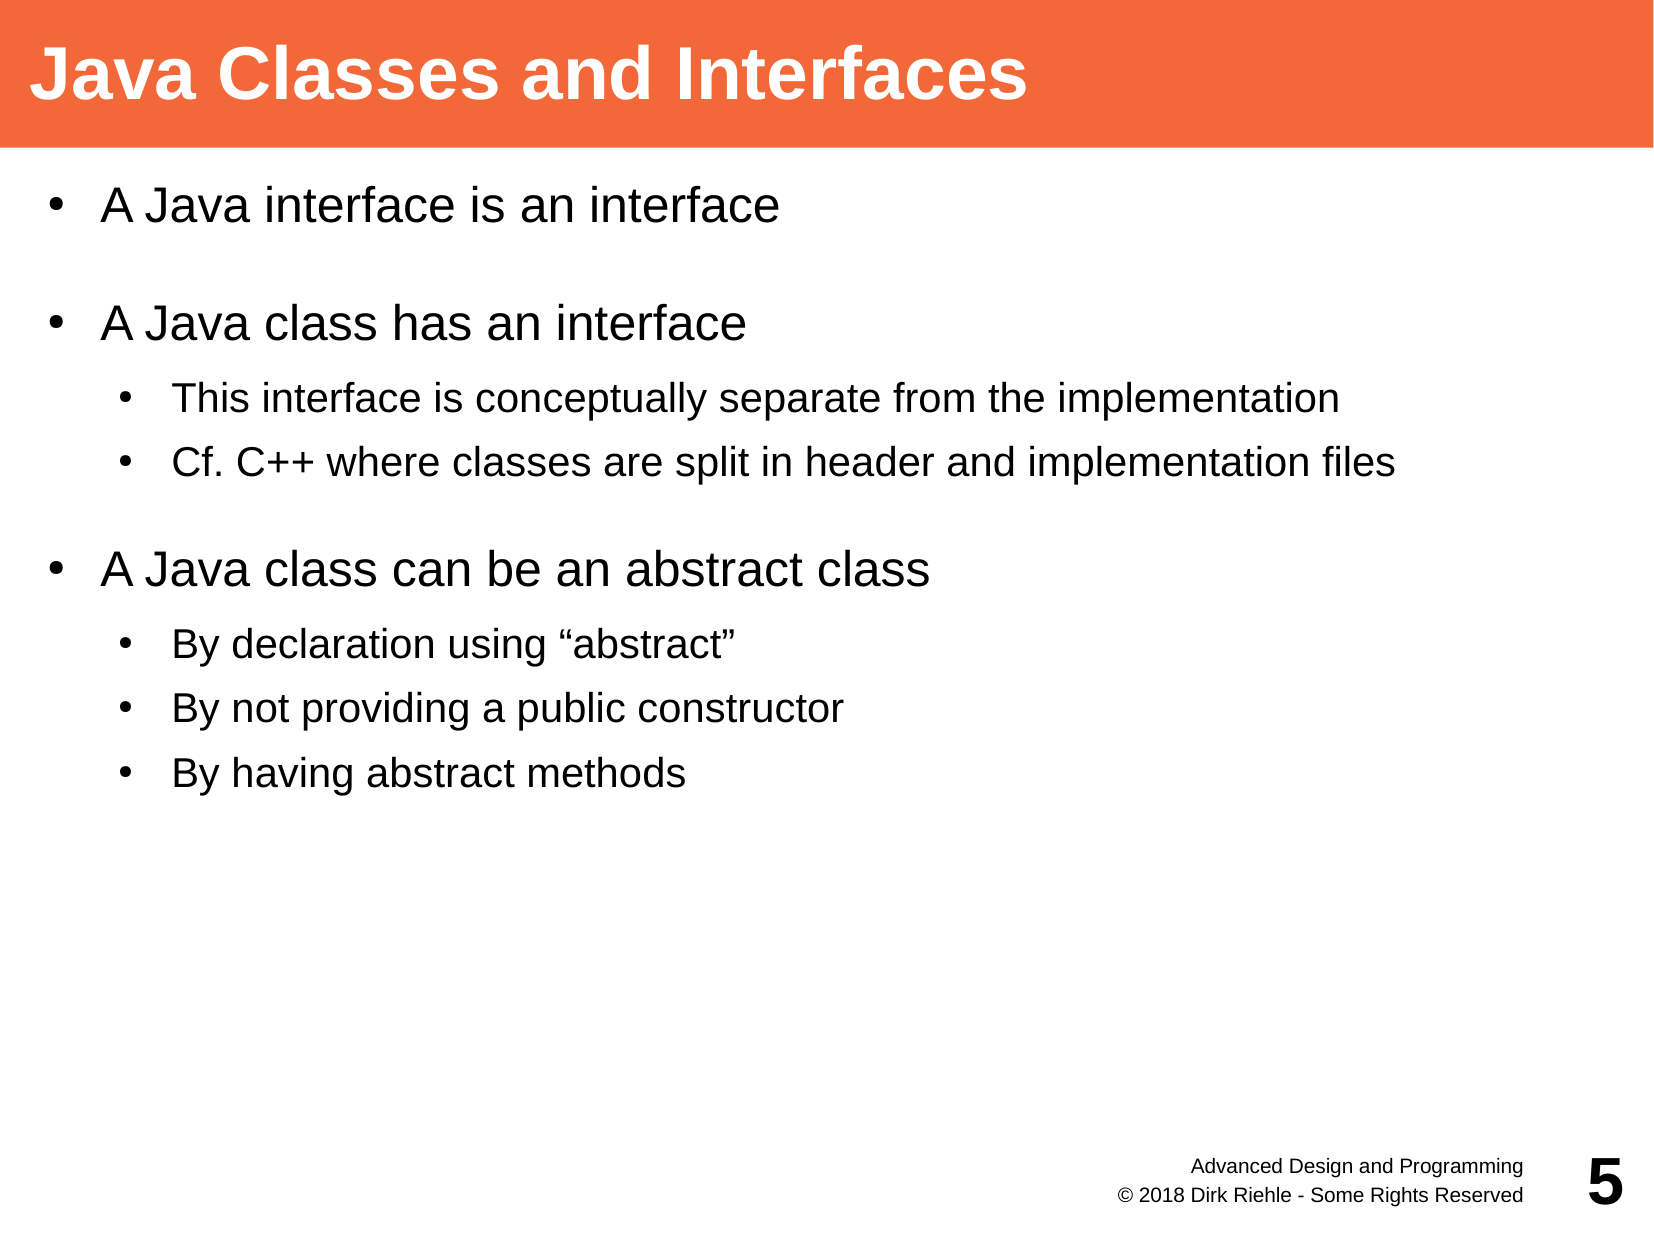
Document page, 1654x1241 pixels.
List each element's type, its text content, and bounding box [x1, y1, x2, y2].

title Java Classes and Interfaces [0, 0, 1654, 148]
list A Java interface is an interface A Java class has an interface This interface is conceptually separate from the implementation Cf. C++ where classes are split in header and implementation files A Java class can be an abstract class By declaration using “abstract” By not providing a public constructor By having abstract methods [29, 177, 1625, 1063]
